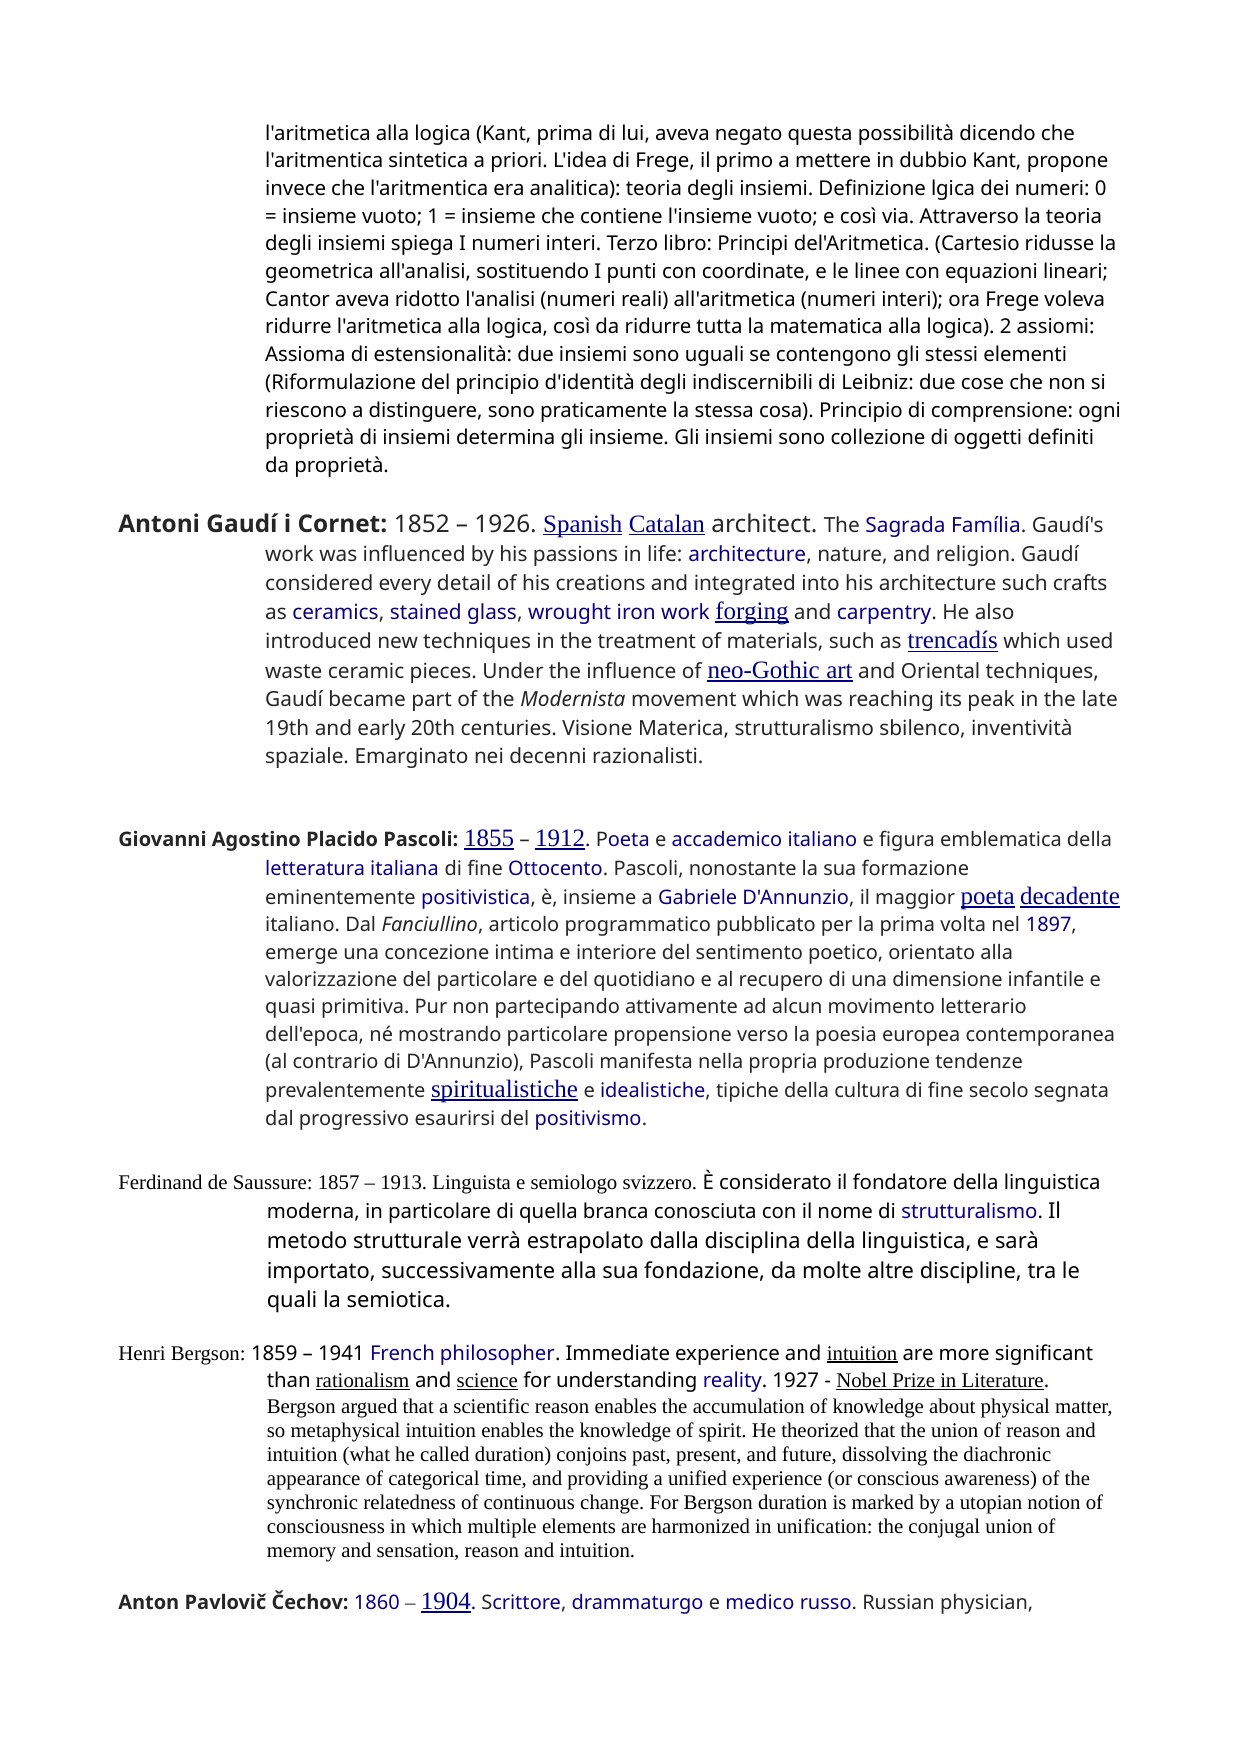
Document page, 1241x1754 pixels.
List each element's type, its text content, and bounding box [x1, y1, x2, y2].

text Ferdinand de Saussure: 1857 – 1913. Linguista e semiologo svizzero. È considerato il fondatore della linguistica moderna, in particolare di quella branca conosciuta con il nome di strutturalismo. Il metodo strutturale verrà estrapolato dalla disciplina della linguistica, e sarà importato, successivamente alla sua fondazione, da molte altre discipline, tra le quali la semiotica. [118, 1167, 1122, 1314]
text Anton Pavlovič Čechov: 1860 – 1904. Scrittore, drammaturgo e medico russo. Russian physician, [118, 1586, 1122, 1616]
text Giovanni Agostino Placido Pascoli: 1855 – 1912. Poeta e accademico italiano e figura emblematica della letteratura italiana di fine Ottocento. Pascoli, nonostante la sua formazione eminentemente positivistica, è, insieme a Gabriele D'Annunzio, il maggior poeta decadente italiano. Dal Fanciullino, articolo programmatico pubblicato per la prima volta nel 1897, emerge una concezione intima e interiore del sentimento poetico, orientato alla valorizzazione del particolare e del quotidiano e al recupero di una dimensione infantile e quasi primitiva. Pur non partecipando attivamente ad alcun movimento letterario dell'epoca, né mostrando particolare propensione verso la poesia europea contemporanea (al contrario di D'Annunzio), Pascoli manifesta nella propria produzione tendenze prevalentemente spiritualistiche e idealistiche, tipiche della cultura di fine secolo segnata dal progressivo esaurirsi del positivismo. [118, 823, 1122, 1131]
text l'aritmetica alla logica (Kant, prima di lui, aveva negato questa possibilità dicendo che l'aritmentica sintetica a priori. L'idea di Frege, il primo a mettere in dubbio Kant, propone invece che l'aritmentica era analitica): teoria degli insiemi. Definizione lgica dei numeri: 0 = insieme vuoto; 1 = insieme che contiene l'insieme vuoto; e così via. Attraverso la teoria degli insiemi spiega I numeri interi. Terzo libro: Principi del'Aritmetica. (Cartesio ridusse la geometrica all'analisi, sostituendo I punti con coordinate, e le linee con equazioni lineari; Cantor aveva ridotto l'analisi (numeri reali) all'aritmetica (numeri interi); ora Frege voleva ridurre l'aritmetica alla logica, così da ridurre tutta la matematica alla logica). 2 assiomi: Assioma di estensionalità: due insiemi sono uguali se contengono gli stessi elementi (Riformulazione del principio d'identità degli indiscernibili di Leibniz: due cose che non si riescono a distinguere, sono praticamente la stessa cosa). Principio di comprensione: ogni proprietà di insiemi determina gli insieme. Gli insiemi sono collezione di oggetti definiti da proprietà. [118, 118, 1122, 478]
text Henri Bergson: 1859 – 1941 French philosopher. Immediate experience and intuition are more significant than rationalism and science for understanding reality. 1927 - Nobel Prize in Literature. Bergson argued that a scientific reason enables the accumulation of knowledge about physical matter, so metaphysical intuition enables the knowledge of spirit. He theorized that the union of reason and intuition (what he called duration) conjoins past, present, and future, dissolving the diachronic appearance of categorical time, and providing a unified experience (or conscious awareness) of the synchronic relatedness of continuous change. For Bergson duration is marked by a utopian notion of consciousness in which multiple elements are harmonized in unification: the conjugal union of memory and sensation, reason and intuition. [118, 1338, 1122, 1562]
text Antoni Gaudí i Cornet: 1852 – 1926. Spanish Catalan architect. The Sagrada Família. Gaudí's work was influenced by his passions in life: architecture, nature, and religion. Gaudí considered every detail of his creations and integrated into his architecture such crafts as ceramics, stained glass, wrought iron work forging and carpentry. He also introduced new techniques in the treatment of materials, such as trencadís which used waste ceramic pieces. Under the influence of neo-Gothic art and Oriental techniques, Gaudí became part of the Modernista movement which was reaching its peak in the late 19th and early 20th centuries. Visione Materica, strutturalismo sbilenco, inventività spaziale. Emarginato nei decenni razionalisti. [118, 506, 1122, 770]
